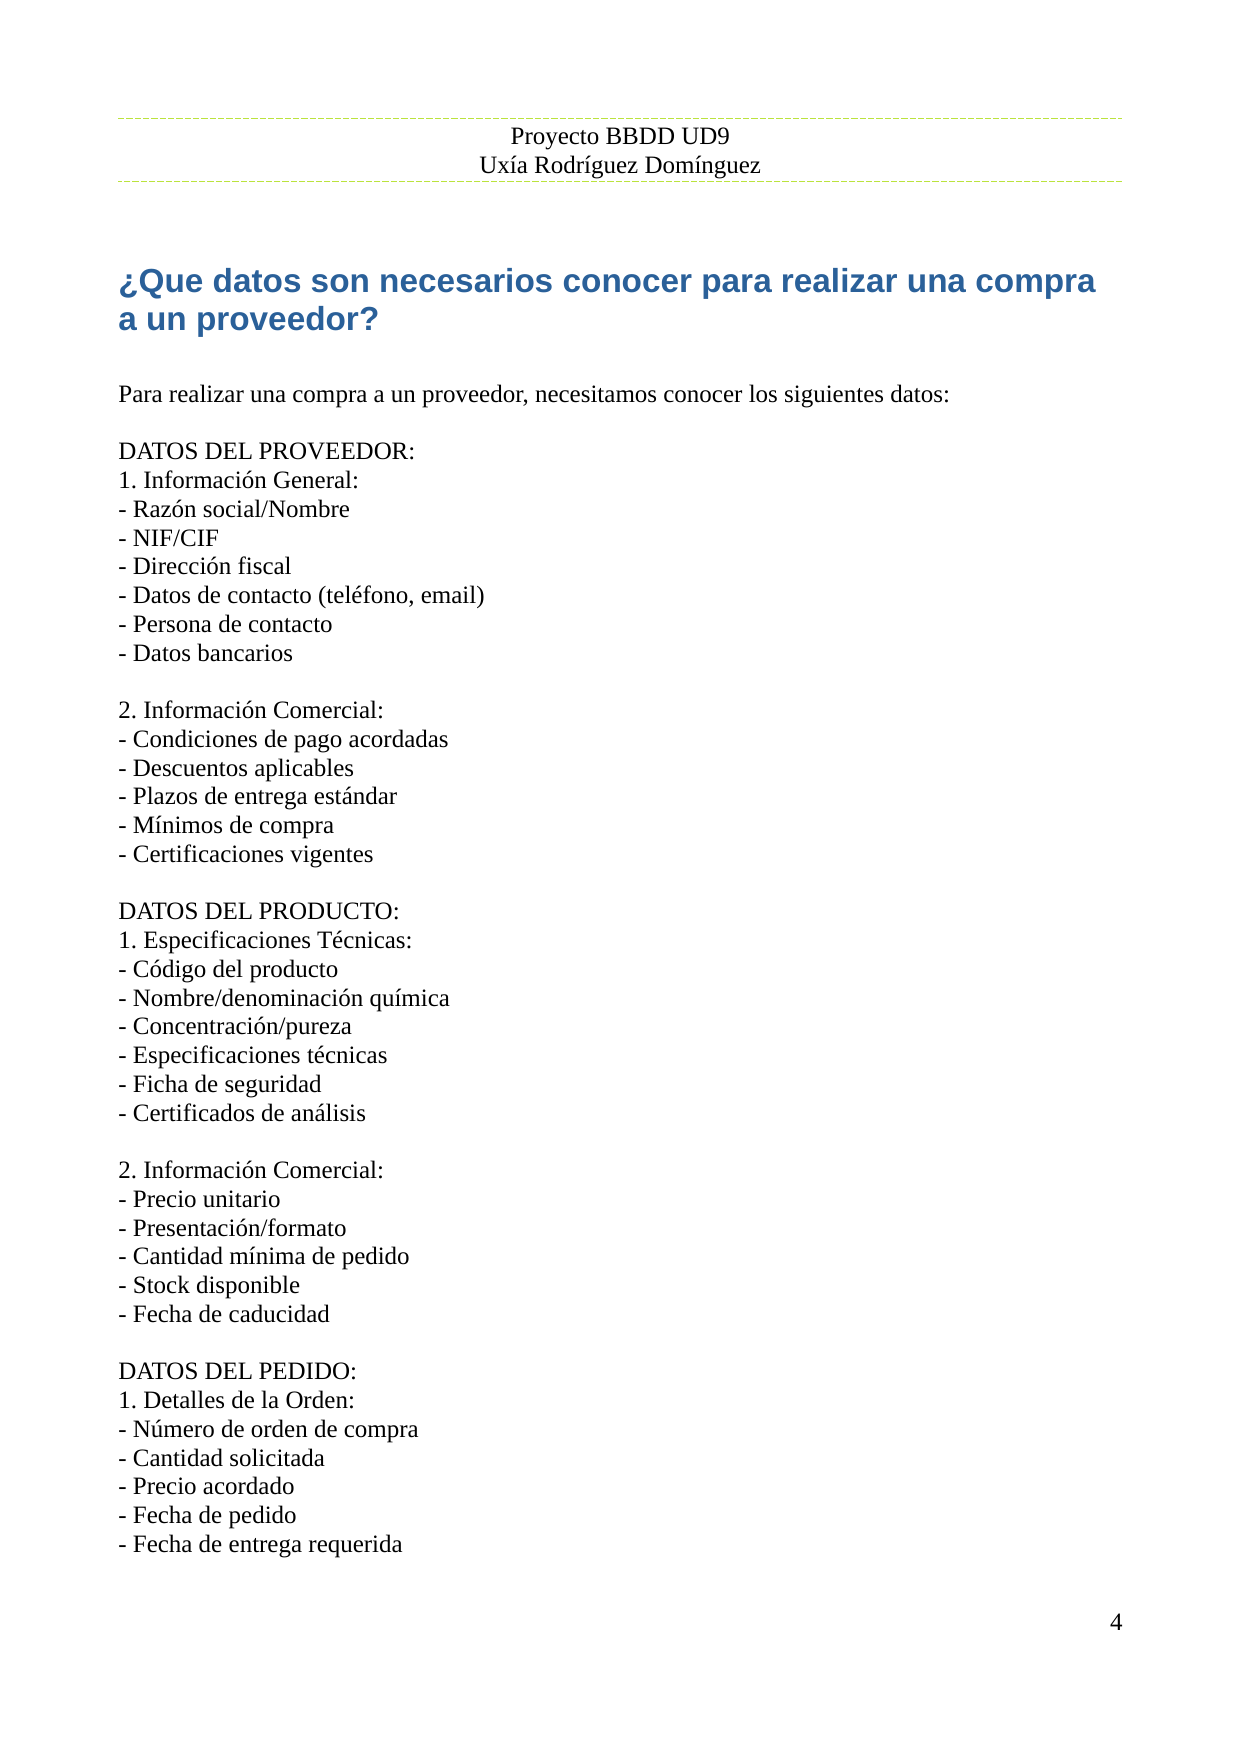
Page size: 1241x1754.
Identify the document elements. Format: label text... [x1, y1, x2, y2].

text Para realizar una compra a un proveedor, necesitamos conocer los siguientes datos: DATOS DEL PROVEEDOR: 1. Información General: - Razón social/Nombre - NIF/CIF - Dirección fiscal - Datos de contacto (teléfono, email) - Persona de contacto - Datos bancarios 2. Información Comercial: - Condiciones de pago acordadas - Descuentos aplicables - Plazos de entrega estándar - Mínimos de compra - Certificaciones vigentes DATOS DEL PRODUCTO: 1. Especificaciones Técnicas: - Código del producto - Nombre/denominación química - Concentración/pureza - Especificaciones técnicas - Ficha de seguridad - Certificados de análisis 2. Información Comercial: - Precio unitario - Presentación/formato - Cantidad mínima de pedido - Stock disponible - Fecha de caducidad DATOS DEL PEDIDO: 1. Detalles de la Orden: - Número de orden de compra - Cantidad solicitada - Precio acordado - Fecha de pedido - Fecha de entrega requerida [118, 379, 1122, 1558]
subtitle ¿Que datos son necesarios conocer para realizar una compra a un proveedor? [118, 261, 1122, 338]
